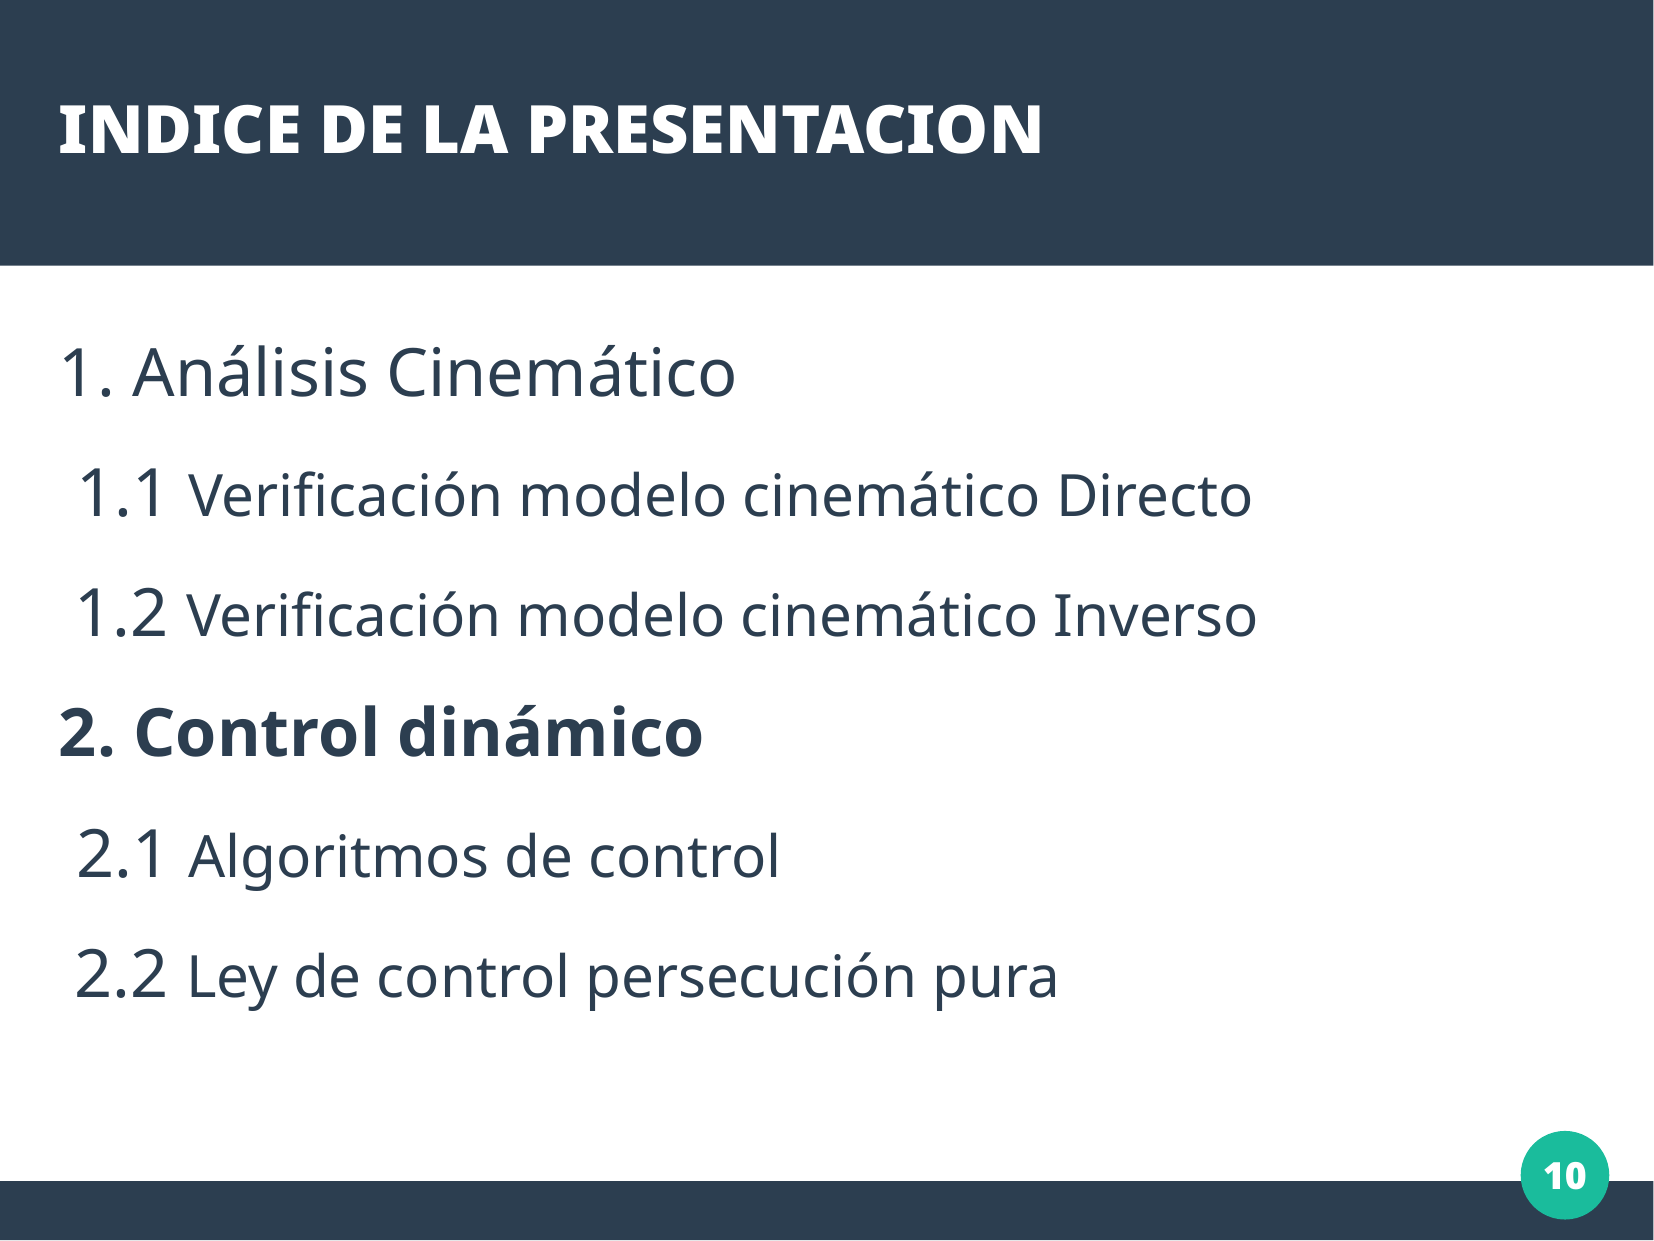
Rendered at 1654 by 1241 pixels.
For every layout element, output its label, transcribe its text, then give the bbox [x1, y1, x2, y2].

list 1. Análisis Cinemático 1.1 Verificación modelo cinemático Directo 1.2 Verificación modelo cinemático Inverso 2. Control dinámico 2.1 Algoritmos de control 2.2 Ley de control persecución pura [59, 324, 1595, 1152]
title INDICE DE LA PRESENTACION [59, 49, 1595, 207]
